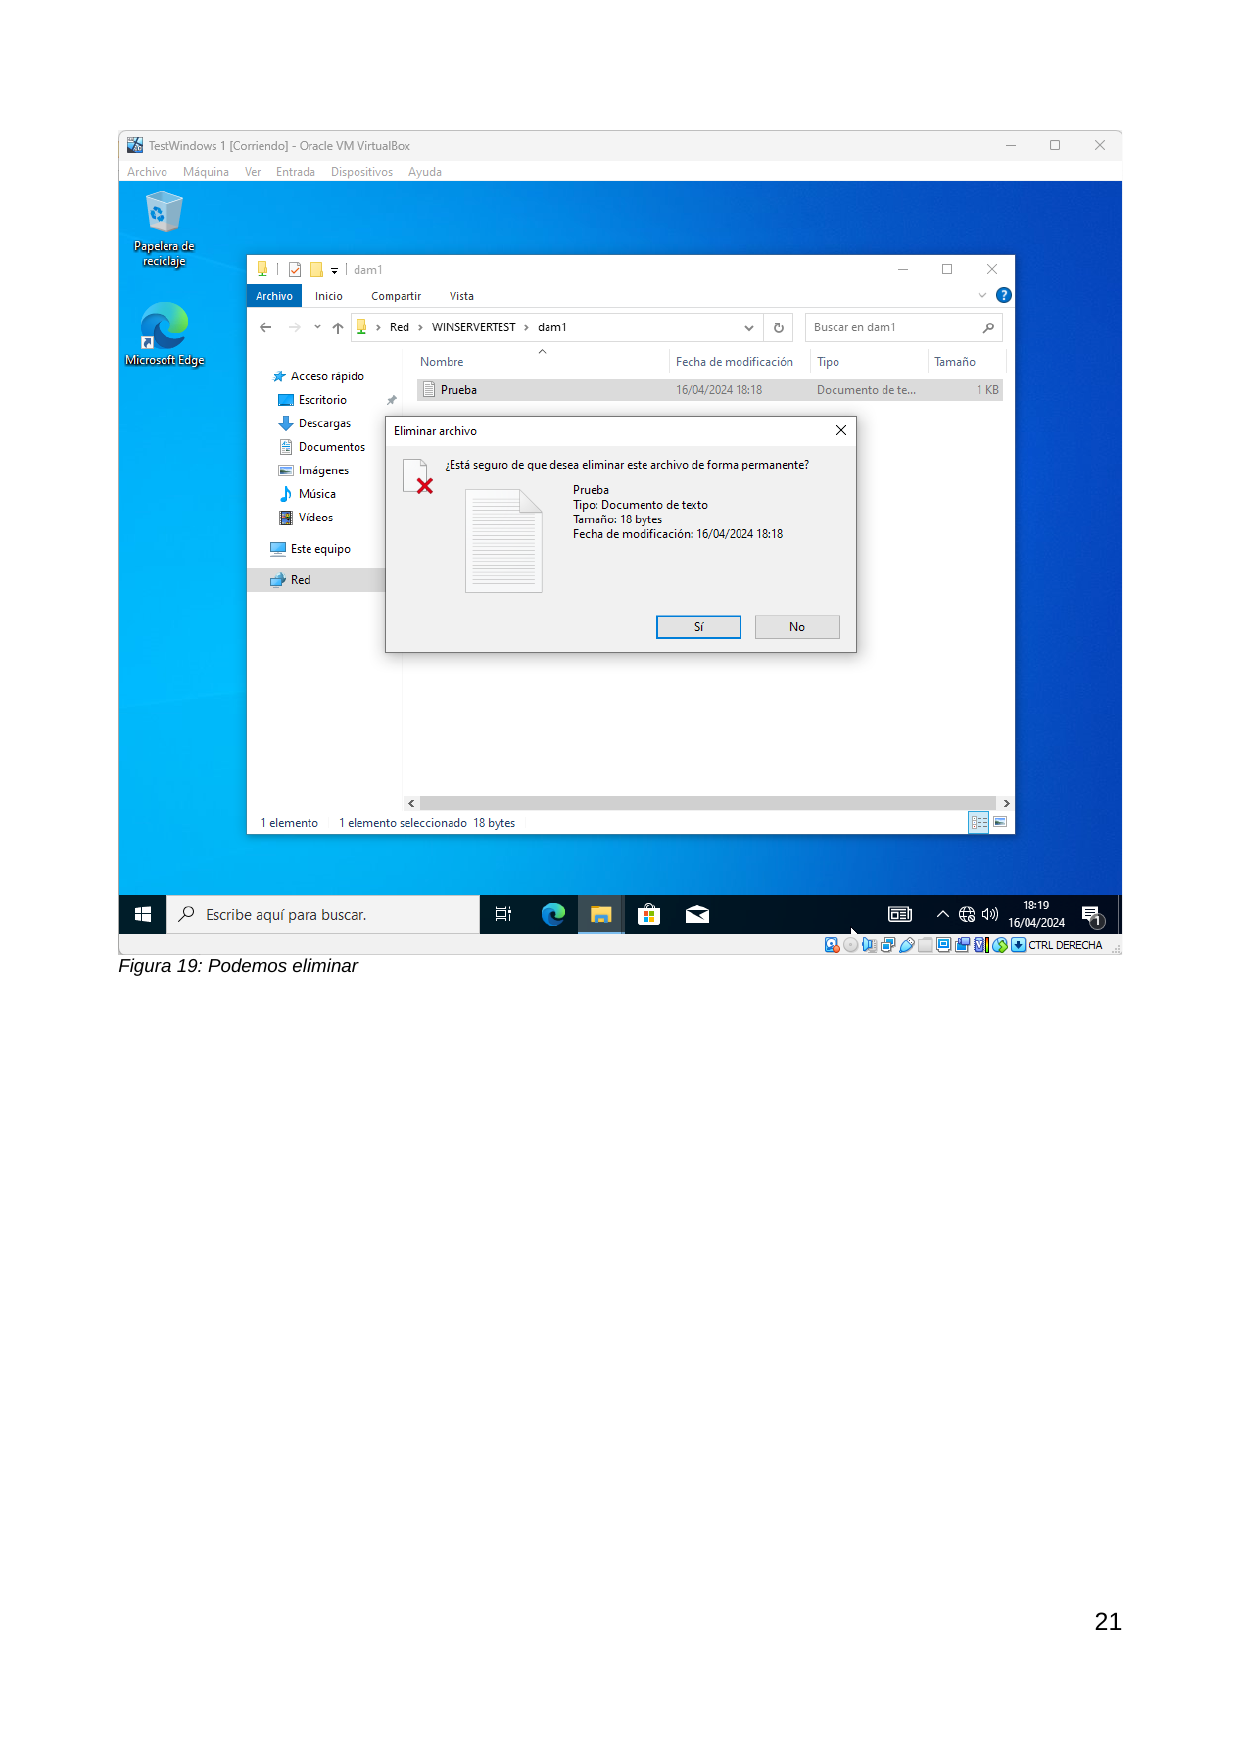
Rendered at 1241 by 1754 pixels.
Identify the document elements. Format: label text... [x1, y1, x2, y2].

picture [118, 130, 1123, 955]
picture [168, 257, 182, 266]
picture [182, 242, 191, 249]
picture [143, 245, 152, 252]
picture [166, 357, 173, 363]
text Figura 19: Podemos eliminar [118, 955, 1122, 976]
picture [126, 356, 141, 363]
picture [147, 192, 182, 231]
picture [185, 356, 201, 365]
picture [142, 303, 187, 348]
